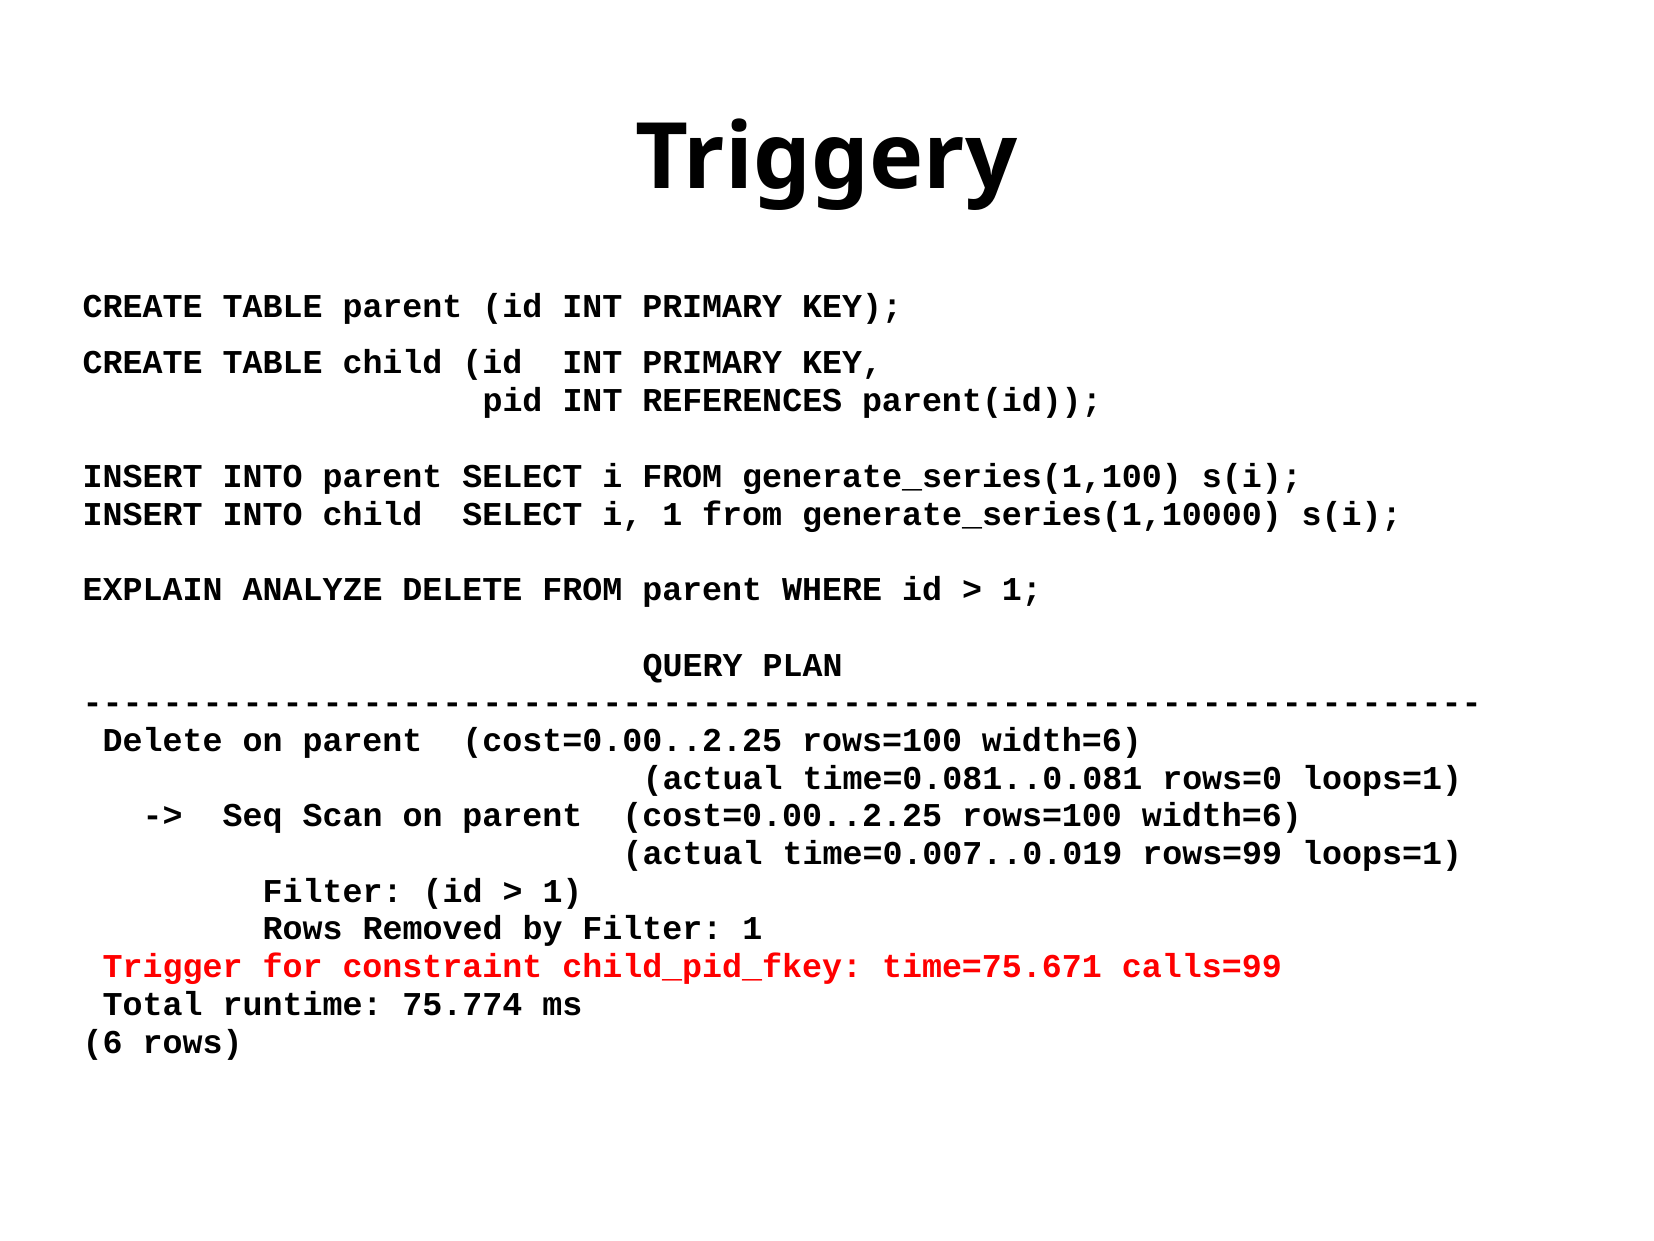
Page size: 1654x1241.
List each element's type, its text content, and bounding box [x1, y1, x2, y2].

title Triggery [82, 49, 1571, 257]
list CREATE TABLE parent (id INT PRIMARY KEY); CREATE TABLE child (id INT PRIMARY KEY, pid INT REFERENCES parent(id)); INSERT INTO parent SELECT i FROM generate_series(1,100) s(i); INSERT INTO child SELECT i, 1 from generate_series(1,10000) s(i); EXPLAIN ANALYZE DELETE FROM parent WHERE id > 1; QUERY PLAN ---------------------------------------------------------------------- Delete on parent (cost=0.00..2.25 rows=100 width=6) (actual time=0.081..0.081 rows=0 loops=1) -> Seq Scan on parent (cost=0.00..2.25 rows=100 width=6) (actual time=0.007..0.019 rows=99 loops=1) Filter: (id > 1) Rows Removed by Filter: 1 Trigger for constraint child_pid_fkey: time=75.671 calls=99 Total runtime: 75.774 ms (6 rows) [82, 290, 1538, 1171]
